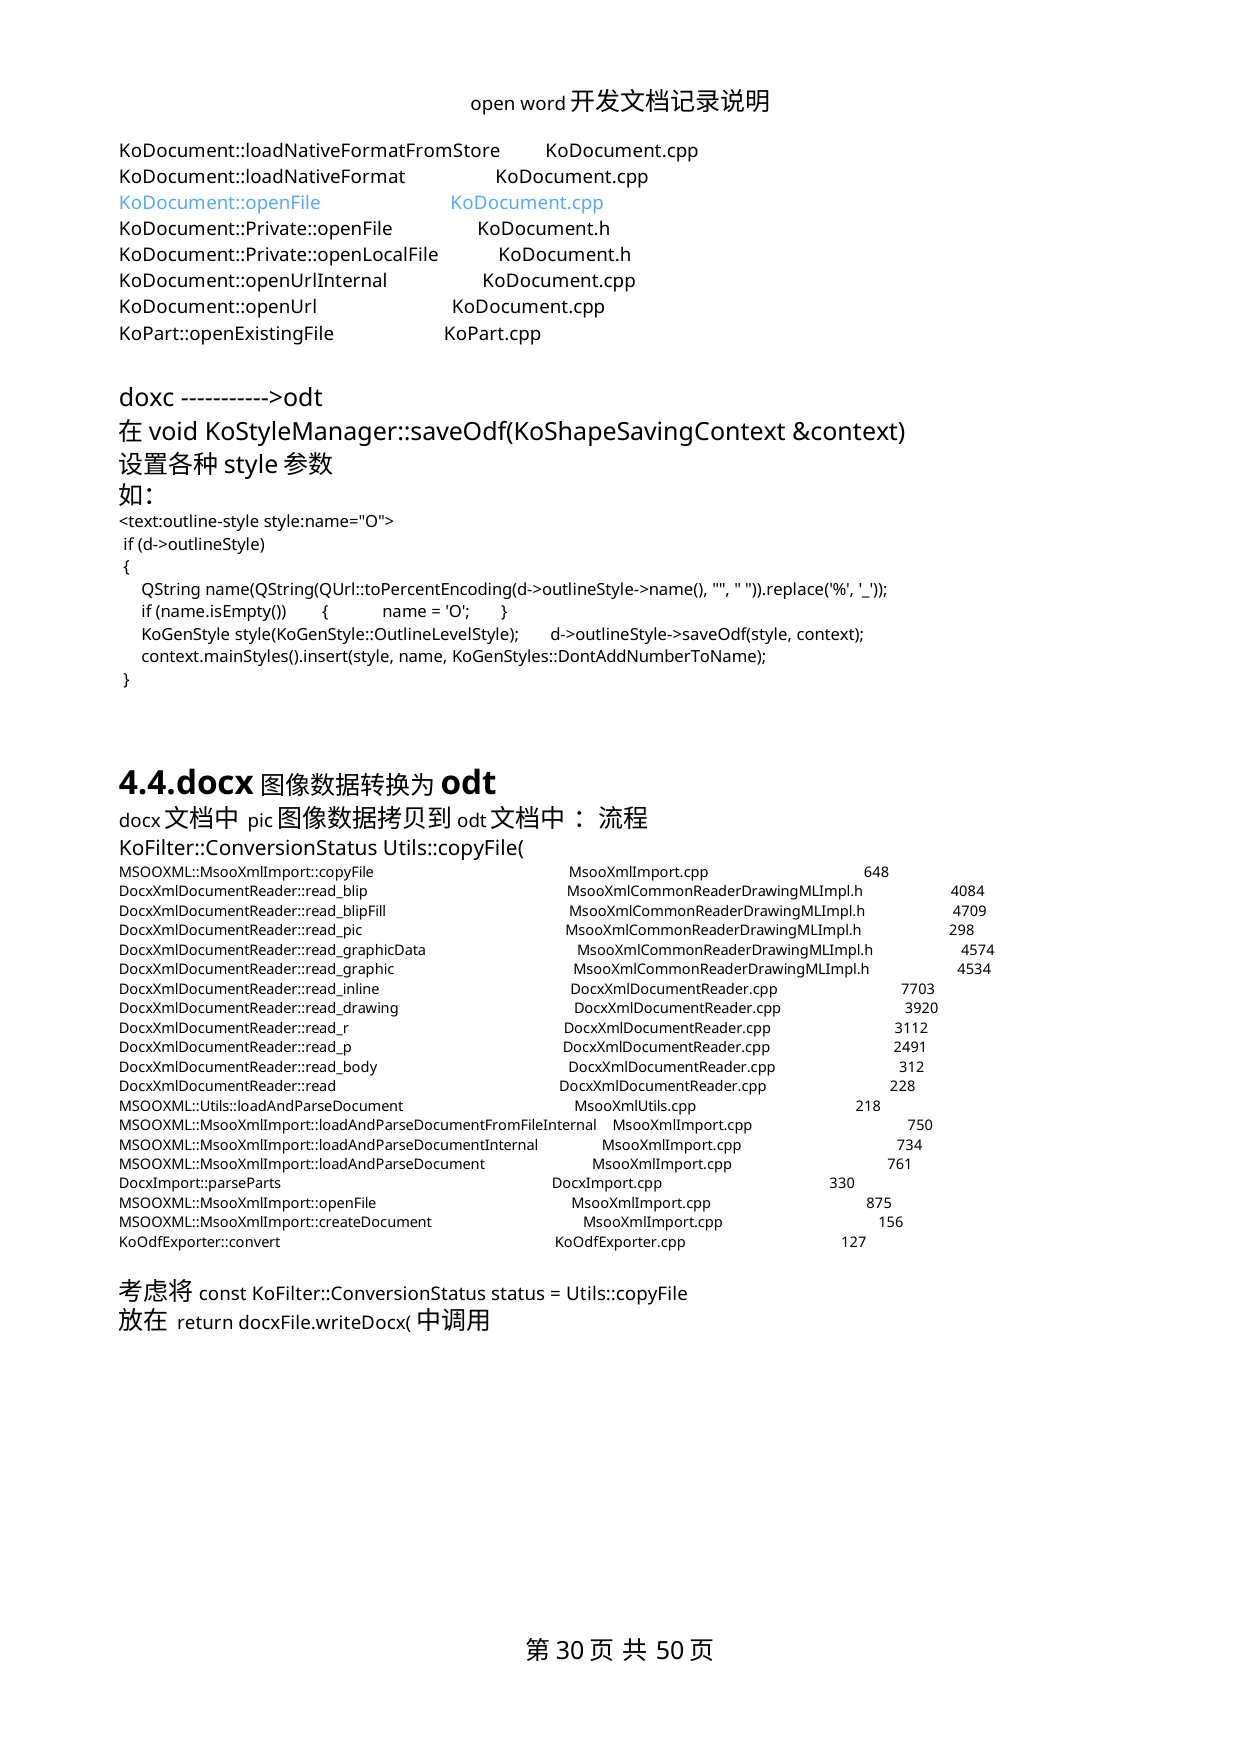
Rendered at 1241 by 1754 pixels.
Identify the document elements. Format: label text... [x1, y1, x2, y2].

subtitle docx图像数据转换为odt [119, 758, 1121, 804]
text DocxImport::parseParts DocxImport.cpp 330 [119, 1173, 1121, 1193]
text 在void KoStyleManager::saveOdf(KoShapeSavingContext &context) [119, 413, 1121, 447]
text { [119, 555, 1121, 578]
text doxc ----------->odt [119, 379, 1121, 413]
text DocxXmlDocumentReader::read_p DocxXmlDocumentReader.cpp 2491 [119, 1037, 1121, 1057]
text DocxXmlDocumentReader::read_pic MsooXmlCommonReaderDrawingMLImpl.h 298 [119, 920, 1121, 940]
text DocxXmlDocumentReader::read DocxXmlDocumentReader.cpp 228 [119, 1076, 1121, 1096]
text MSOOXML::MsooXmlImport::copyFile MsooXmlImport.cpp 648 [119, 862, 1121, 881]
text docx文档中 pic图像数据拷贝到odt文档中 ：流程 [119, 804, 1121, 833]
text DocxXmlDocumentReader::read_body DocxXmlDocumentReader.cpp 312 [119, 1057, 1121, 1076]
text QString name(QString(QUrl::toPercentEncoding(d->outlineStyle->name(), "", " ")).replace('%', '_')); [119, 578, 1121, 600]
text if (d->outlineStyle) [119, 533, 1121, 555]
text KoPart::openExistingFile KoPart.cpp [119, 319, 1121, 346]
text MSOOXML::MsooXmlImport::openFile MsooXmlImport.cpp 875 [119, 1193, 1121, 1212]
text DocxXmlDocumentReader::read_graphic MsooXmlCommonReaderDrawingMLImpl.h 4534 [119, 959, 1121, 979]
text MSOOXML::Utils::loadAndParseDocument MsooXmlUtils.cpp 218 [119, 1096, 1121, 1115]
text 如： [119, 481, 1121, 510]
text } [119, 668, 1121, 690]
text MSOOXML::MsooXmlImport::loadAndParseDocumentFromFileInternal MsooXmlImport.cpp 750 [119, 1115, 1121, 1134]
text DocxXmlDocumentReader::read_drawing DocxXmlDocumentReader.cpp 3920 [119, 998, 1121, 1018]
text KoDocument::openUrl KoDocument.cpp [119, 293, 1121, 319]
text if (name.isEmpty()) { name = 'O'; } [119, 600, 1121, 623]
text KoOdfExporter::convert KoOdfExporter.cpp 127 [119, 1232, 1121, 1251]
text MSOOXML::MsooXmlImport::loadAndParseDocumentInternal MsooXmlImport.cpp 734 [119, 1134, 1121, 1154]
text KoDocument::openFile KoDocument.cpp [119, 189, 1121, 215]
text context.mainStyles().insert(style, name, KoGenStyles::DontAddNumberToName); [119, 645, 1121, 668]
text KoDocument::Private::openLocalFile KoDocument.h [119, 241, 1121, 267]
text KoDocument::openUrlInternal KoDocument.cpp [119, 267, 1121, 293]
text 放在 return docxFile.writeDocx( 中调用 [119, 1306, 1121, 1335]
text 设置各种style参数 [119, 447, 1121, 481]
text DocxXmlDocumentReader::read_blip MsooXmlCommonReaderDrawingMLImpl.h 4084 [119, 881, 1121, 901]
text DocxXmlDocumentReader::read_blipFill MsooXmlCommonReaderDrawingMLImpl.h 4709 [119, 901, 1121, 920]
text KoDocument::Private::openFile KoDocument.h [119, 215, 1121, 241]
text KoDocument::loadNativeFormat KoDocument.cpp [119, 163, 1121, 189]
text MSOOXML::MsooXmlImport::createDocument MsooXmlImport.cpp 156 [119, 1212, 1121, 1232]
text DocxXmlDocumentReader::read_inline DocxXmlDocumentReader.cpp 7703 [119, 979, 1121, 998]
text DocxXmlDocumentReader::read_r DocxXmlDocumentReader.cpp 3112 [119, 1018, 1121, 1037]
text KoFilter::ConversionStatus Utils::copyFile( [119, 833, 1121, 862]
text <text:outline-style style:name="O"> [119, 510, 1121, 533]
text 考虑将const KoFilter::ConversionStatus status = Utils::copyFile [119, 1277, 1121, 1306]
text KoDocument::loadNativeFormatFromStore KoDocument.cpp [119, 137, 1121, 163]
text KoGenStyle style(KoGenStyle::OutlineLevelStyle); d->outlineStyle->saveOdf(style, context); [119, 623, 1121, 645]
text DocxXmlDocumentReader::read_graphicData MsooXmlCommonReaderDrawingMLImpl.h 4574 [119, 940, 1121, 959]
text MSOOXML::MsooXmlImport::loadAndParseDocument MsooXmlImport.cpp 761 [119, 1154, 1121, 1173]
